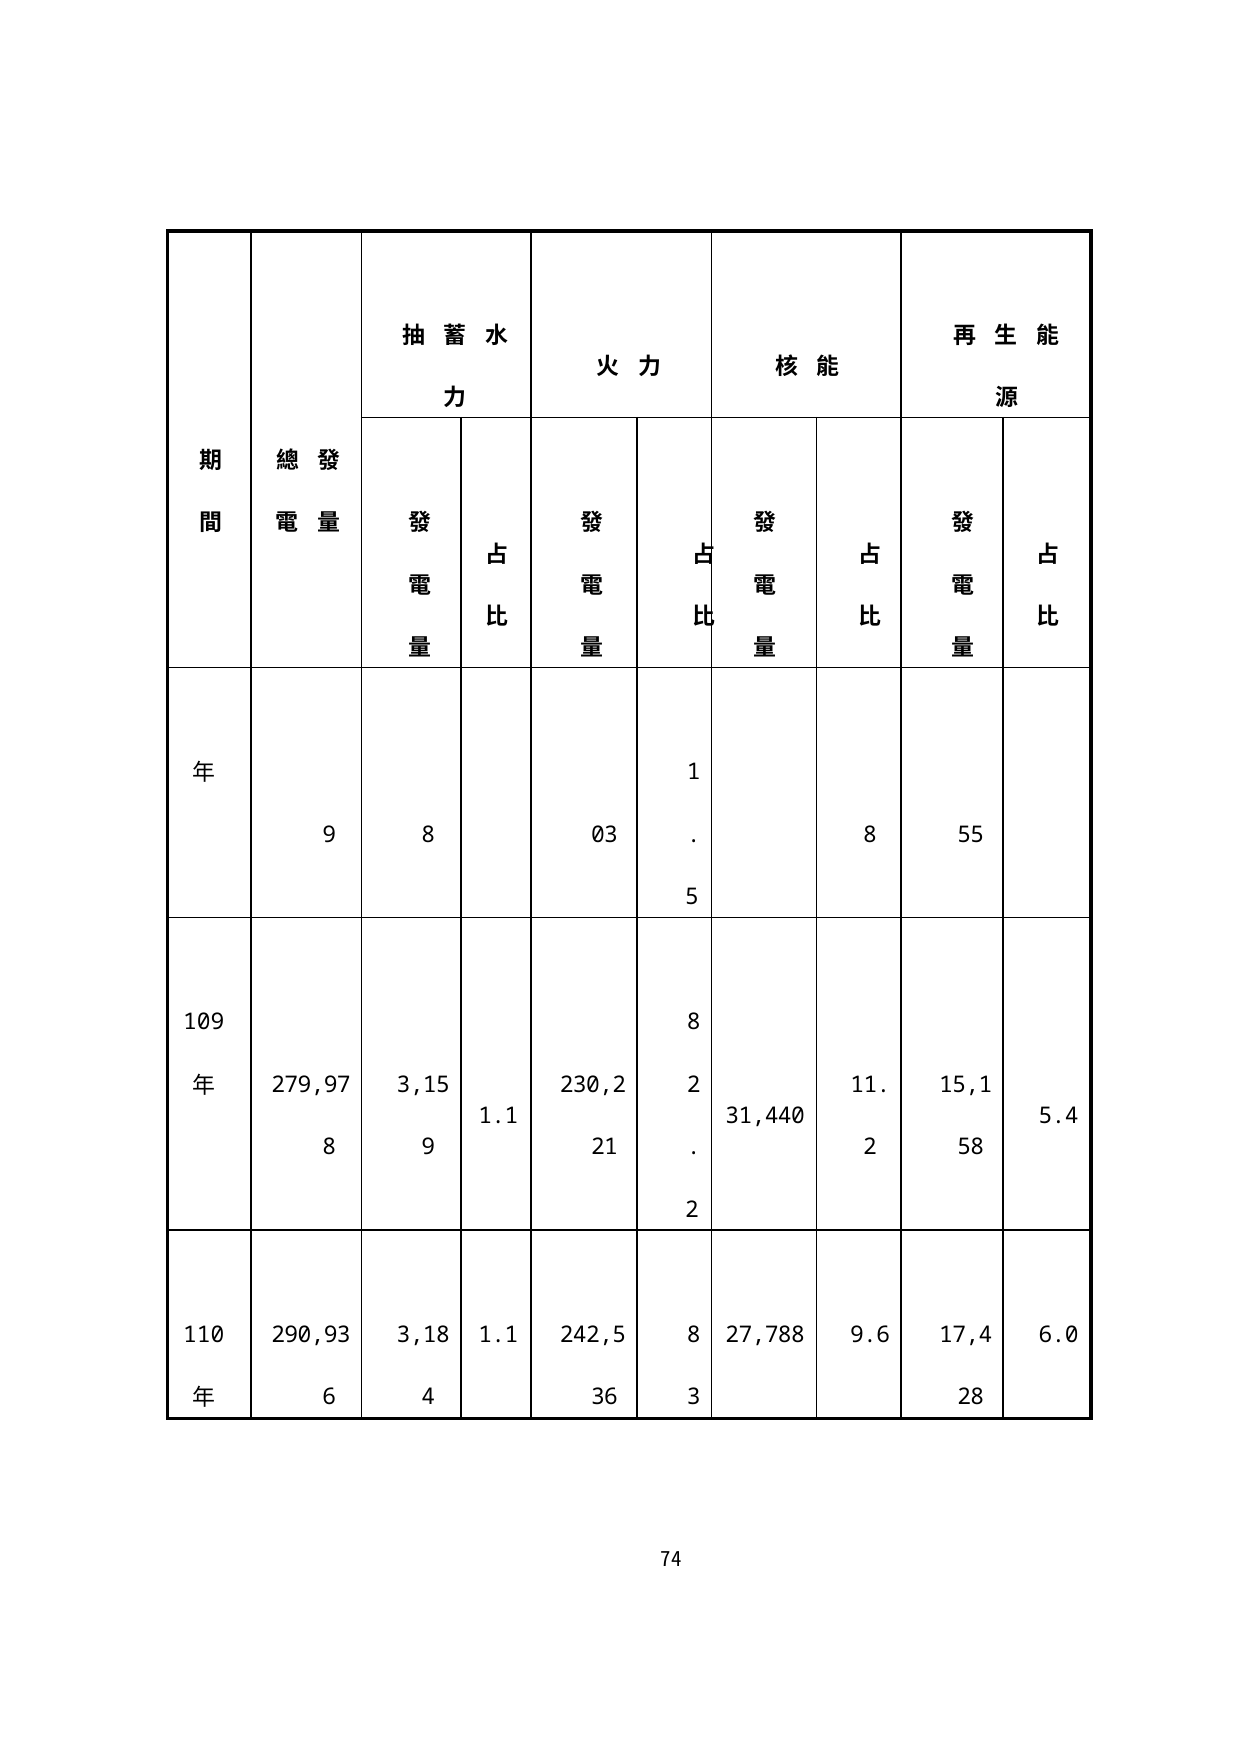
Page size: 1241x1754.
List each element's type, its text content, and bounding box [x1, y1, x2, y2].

table_cell 5.4 [1004, 918, 1089, 1229]
table_cell 1.1 [462, 918, 530, 1229]
table_cell [1004, 668, 1089, 917]
table_cell 290,936 [252, 1231, 361, 1417]
table_cell 230,221 [532, 918, 636, 1229]
table_cell 9 [252, 668, 361, 917]
table_cell 9.6 [817, 1231, 900, 1417]
table_cell 3,159 [362, 918, 460, 1229]
table_header 再生能源 [902, 233, 1089, 417]
table_cell 發電量 [712, 418, 816, 667]
table_cell 03 [532, 668, 636, 917]
table_cell 8 [362, 668, 460, 917]
table_cell 279,978 [252, 918, 361, 1229]
table_cell 8 [817, 668, 900, 917]
table_cell 1.5 [638, 668, 711, 917]
table_cell 83 [638, 1231, 711, 1417]
table_header 火力 [532, 233, 711, 417]
table_cell 55 [902, 668, 1002, 917]
table_cell 6.0 [1004, 1231, 1089, 1417]
table_cell 242,536 [532, 1231, 636, 1417]
table_cell [712, 668, 816, 917]
table_cell 11.2 [817, 918, 900, 1229]
table_cell 占比 [817, 418, 900, 667]
table_cell 年 [169, 668, 250, 917]
table_cell 占比 [638, 418, 711, 667]
table_cell 109年 [169, 918, 250, 1229]
table_cell 82.2 [638, 918, 711, 1229]
table_cell 17,428 [902, 1231, 1002, 1417]
table_cell 27,788 [712, 1231, 816, 1417]
table_header 期間 [169, 233, 250, 667]
table_cell 發電量 [902, 418, 1002, 667]
table_cell 15,158 [902, 918, 1002, 1229]
table_cell 3,184 [362, 1231, 460, 1417]
table_header 核能 [712, 233, 900, 417]
table_header 抽蓄水力 [362, 233, 530, 417]
table_cell 發電量 [532, 418, 636, 667]
table_cell 發電量 [362, 418, 460, 667]
table_cell 占比 [1004, 418, 1089, 667]
table_cell 31,440 [712, 918, 816, 1229]
table_cell 1.1 [462, 1231, 530, 1417]
table_cell [462, 668, 530, 917]
table_cell 110年 [169, 1231, 250, 1417]
table_header 總發電量 [252, 233, 361, 667]
table_cell 占比 [462, 418, 530, 667]
